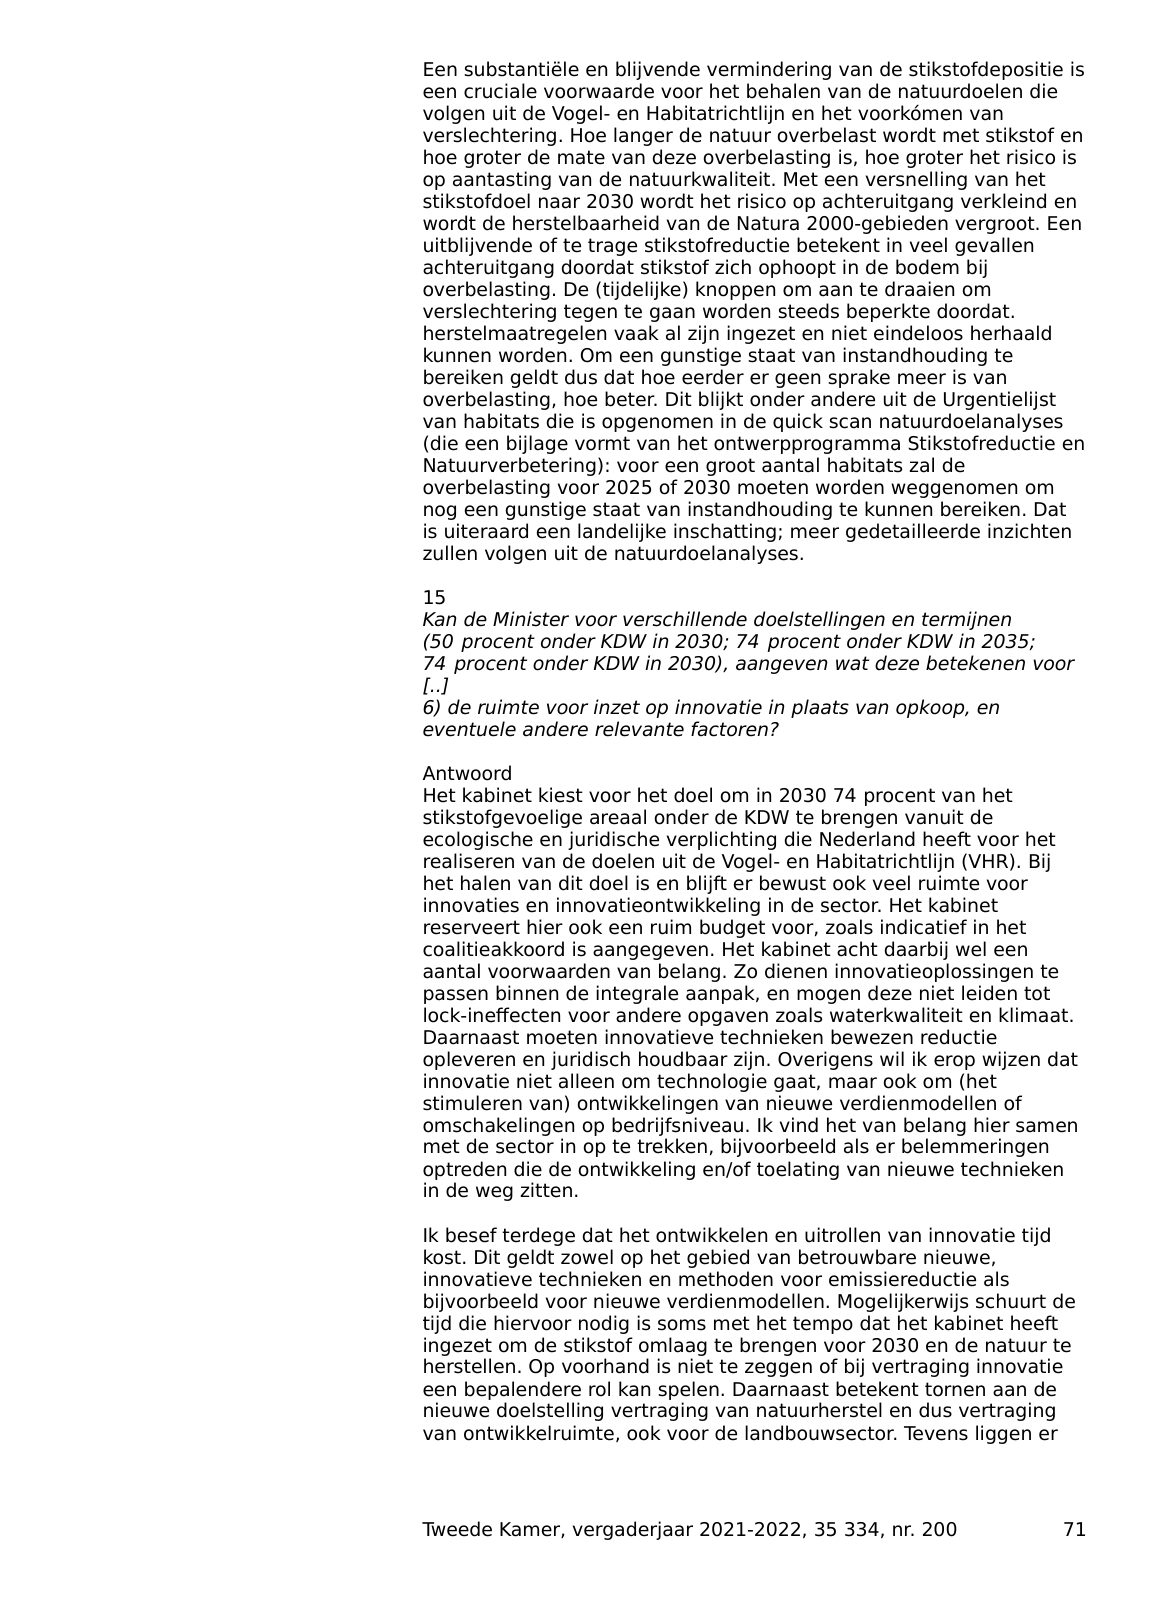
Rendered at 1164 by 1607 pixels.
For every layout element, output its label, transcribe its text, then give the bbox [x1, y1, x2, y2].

text Ik besef terdege dat het ontwikkelen en uitrollen van innovatie tijd kost. Dit geldt zowel op het gebied van betrouwbare nieuwe, innovatieve technieken en methoden voor emissiereductie als bijvoorbeeld voor nieuwe verdienmodellen. Mogelijkerwijs schuurt de tijd die hiervoor nodig is soms met het tempo dat het kabinet heeft ingezet om de stikstof omlaag te brengen voor 2030 en de natuur te herstellen. Op voorhand is niet te zeggen of bij vertraging innovatie een bepalendere rol kan spelen. Daarnaast betekent tornen aan de nieuwe doelstelling vertraging van natuurherstel en dus vertraging van ontwikkelruimte, ook voor de landbouwsector. Tevens liggen er [422, 1224, 1087, 1444]
text 6) de ruimte voor inzet op innovatie in plaats van opkoop, en eventuele andere relevante factoren? [422, 697, 1087, 741]
text Antwoord [422, 763, 1087, 785]
text Kan de Minister voor verschillende doelstellingen en termijnen (50 procent onder KDW in 2030; 74 procent onder KDW in 2035; 74 procent onder KDW in 2030), aangeven wat deze betekenen voor [422, 609, 1087, 675]
text 15 [422, 587, 1087, 609]
text Het kabinet kiest voor het doel om in 2030 74 procent van het stikstofgevoelige areaal onder de KDW te brengen vanuit de ecologische en juridische verplichting die Nederland heeft voor het realiseren van de doelen uit de Vogel- en Habitatrichtlijn (VHR). Bij het halen van dit doel is en blijft er bewust ook veel ruimte voor innovaties en innovatieontwikkeling in de sector. Het kabinet reserveert hier ook een ruim budget voor, zoals indicatief in het coalitieakkoord is aangegeven. Het kabinet acht daarbij wel een aantal voorwaarden van belang. Zo dienen innovatieoplossingen te passen binnen de integrale aanpak, en mogen deze niet leiden tot lock-ineffecten voor andere opgaven zoals waterkwaliteit en klimaat. Daarnaast moeten innovatieve technieken bewezen reductie opleveren en juridisch houdbaar zijn. Overigens wil ik erop wijzen dat innovatie niet alleen om technologie gaat, maar ook om (het stimuleren van) ontwikkelingen van nieuwe verdienmodellen of omschakelingen op bedrijfsniveau. Ik vind het van belang hier samen met de sector in op te trekken, bijvoorbeeld als er belemmeringen optreden die de ontwikkeling en/of toelating van nieuwe technieken in de weg zitten. [422, 785, 1087, 1202]
text [..] [422, 675, 1087, 697]
text Een substantiële en blijvende vermindering van de stikstofdepositie is een cruciale voorwaarde voor het behalen van de natuurdoelen die volgen uit de Vogel- en Habitatrichtlijn en het voorkómen van verslechtering. Hoe langer de natuur overbelast wordt met stikstof en hoe groter de mate van deze overbelasting is, hoe groter het risico is op aantasting van de natuurkwaliteit. Met een versnelling van het stikstofdoel naar 2030 wordt het risico op achteruitgang verkleind en wordt de herstelbaarheid van de Natura 2000-gebieden vergroot. Een uitblijvende of te trage stikstofreductie betekent in veel gevallen achteruitgang doordat stikstof zich ophoopt in de bodem bij overbelasting. De (tijdelijke) knoppen om aan te draaien om verslechtering tegen te gaan worden steeds beperkte doordat. herstelmaatregelen vaak al zijn ingezet en niet eindeloos herhaald kunnen worden. Om een gunstige staat van instandhouding te bereiken geldt dus dat hoe eerder er geen sprake meer is van overbelasting, hoe beter. Dit blijkt onder andere uit de Urgentielijst van habitats die is opgenomen in de quick scan natuurdoelanalyses (die een bijlage vormt van het ontwerpprogramma Stikstofreductie en Natuurverbetering): voor een groot aantal habitats zal de overbelasting voor 2025 of 2030 moeten worden weggenomen om nog een gunstige staat van instandhouding te kunnen bereiken. Dat is uiteraard een landelijke inschatting; meer gedetailleerde inzichten zullen volgen uit de natuurdoelanalyses. [422, 59, 1087, 564]
